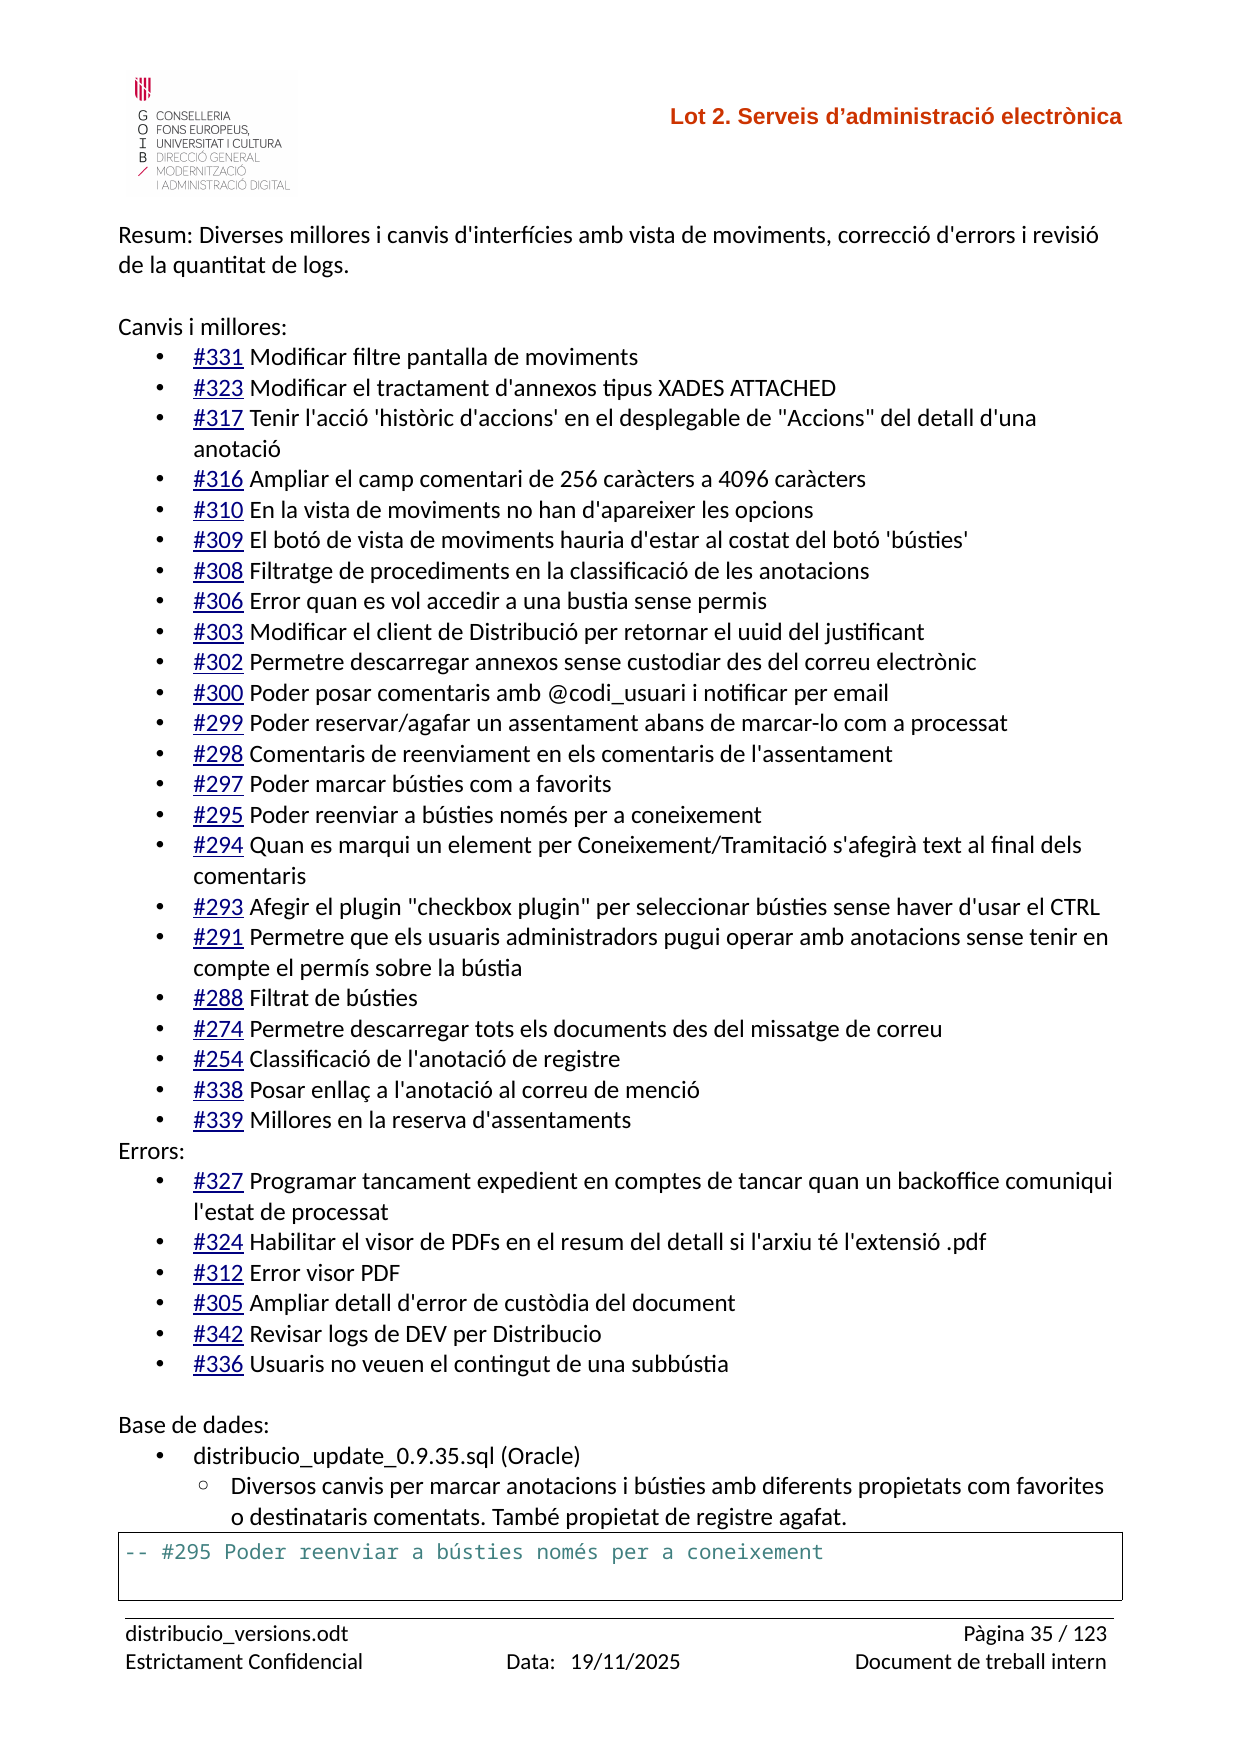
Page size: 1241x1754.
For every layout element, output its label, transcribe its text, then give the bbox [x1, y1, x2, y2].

list #274 Permetre descarregar tots els documents des del missatge de correu [156, 1013, 1122, 1043]
list #305 Ampliar detall d'error de custòdia del document [156, 1287, 1122, 1318]
list #300 Poder posar comentaris amb @codi_usuari i notificar per email [156, 677, 1122, 707]
list #302 Permetre descarregar annexos sense custodiar des del correu electrònic [156, 646, 1122, 677]
list #331 Modificar filtre pantalla de moviments [156, 341, 1122, 372]
list #288 Filtrat de bústies [156, 982, 1122, 1013]
list #294 Quan es marqui un element per Coneixement/Tramitació s'afegirà text al final dels comentaris [156, 829, 1122, 891]
list #254 Classificació de l'anotació de registre [156, 1043, 1122, 1074]
list #317 Tenir l'acció 'històric d'accions' en el desplegable de "Accions" del detall d'una anotació [156, 402, 1122, 463]
list #327 Programar tancament expedient en comptes de tancar quan un backoffice comuniqui l'estat de processat [156, 1165, 1122, 1226]
list #324 Habilitar el visor de PDFs en el resum del detall si l'arxiu té l'extensió .pdf [156, 1226, 1122, 1257]
text Resum: Diverses millores i canvis d'interfícies amb vista de moviments, correcció d'errors i revisió de la quantitat de logs. [118, 219, 1122, 280]
list #306 Error quan es vol accedir a una bustia sense permis [156, 585, 1122, 616]
list #295 Poder reenviar a bústies només per a coneixement [156, 799, 1122, 829]
list Diversos canvis per marcar anotacions i bústies amb diferents propietats com favorites o destinataris comentats. També propietat de registre agafat. [193, 1471, 1122, 1532]
picture [126, 70, 299, 197]
text Errors: [118, 1135, 1122, 1165]
list distribucio_update_0.9.35.sql (Oracle) [156, 1440, 1122, 1471]
list #298 Comentaris de reenviament en els comentaris de l'assentament [156, 738, 1122, 768]
table_header -- #295 Poder reenviar a bústies només per a coneixement [119, 1533, 1122, 1600]
list #339 Millores en la reserva d'assentaments [156, 1104, 1122, 1135]
list #312 Error visor PDF [156, 1257, 1122, 1287]
text Canvis i millores: [118, 311, 1122, 341]
list #309 El botó de vista de moviments hauria d'estar al costat del botó 'bústies' [156, 524, 1122, 555]
list #310 En la vista de moviments no han d'apareixer les opcions [156, 494, 1122, 524]
text Base de dades: [118, 1409, 1122, 1440]
list #316 Ampliar el camp comentari de 256 caràcters a 4096 caràcters [156, 463, 1122, 494]
list #342 Revisar logs de DEV per Distribucio [156, 1318, 1122, 1348]
list #299 Poder reservar/agafar un assentament abans de marcar-lo com a processat [156, 707, 1122, 738]
list #308 Filtratge de procediments en la classificació de les anotacions [156, 555, 1122, 585]
list #293 Afegir el plugin "checkbox plugin" per seleccionar bústies sense haver d'usar el CTRL [156, 891, 1122, 921]
list #338 Posar enllaç a l'anotació al correu de menció [156, 1074, 1122, 1104]
list #303 Modificar el client de Distribució per retornar el uuid del justificant [156, 616, 1122, 646]
list #297 Poder marcar bústies com a favorits [156, 768, 1122, 799]
list #323 Modificar el tractament d'annexos tipus XADES ATTACHED [156, 372, 1122, 402]
list #291 Permetre que els usuaris administradors pugui operar amb anotacions sense tenir en compte el permís sobre la bústia [156, 921, 1122, 982]
list #336 Usuaris no veuen el contingut de una subbústia [156, 1348, 1122, 1379]
